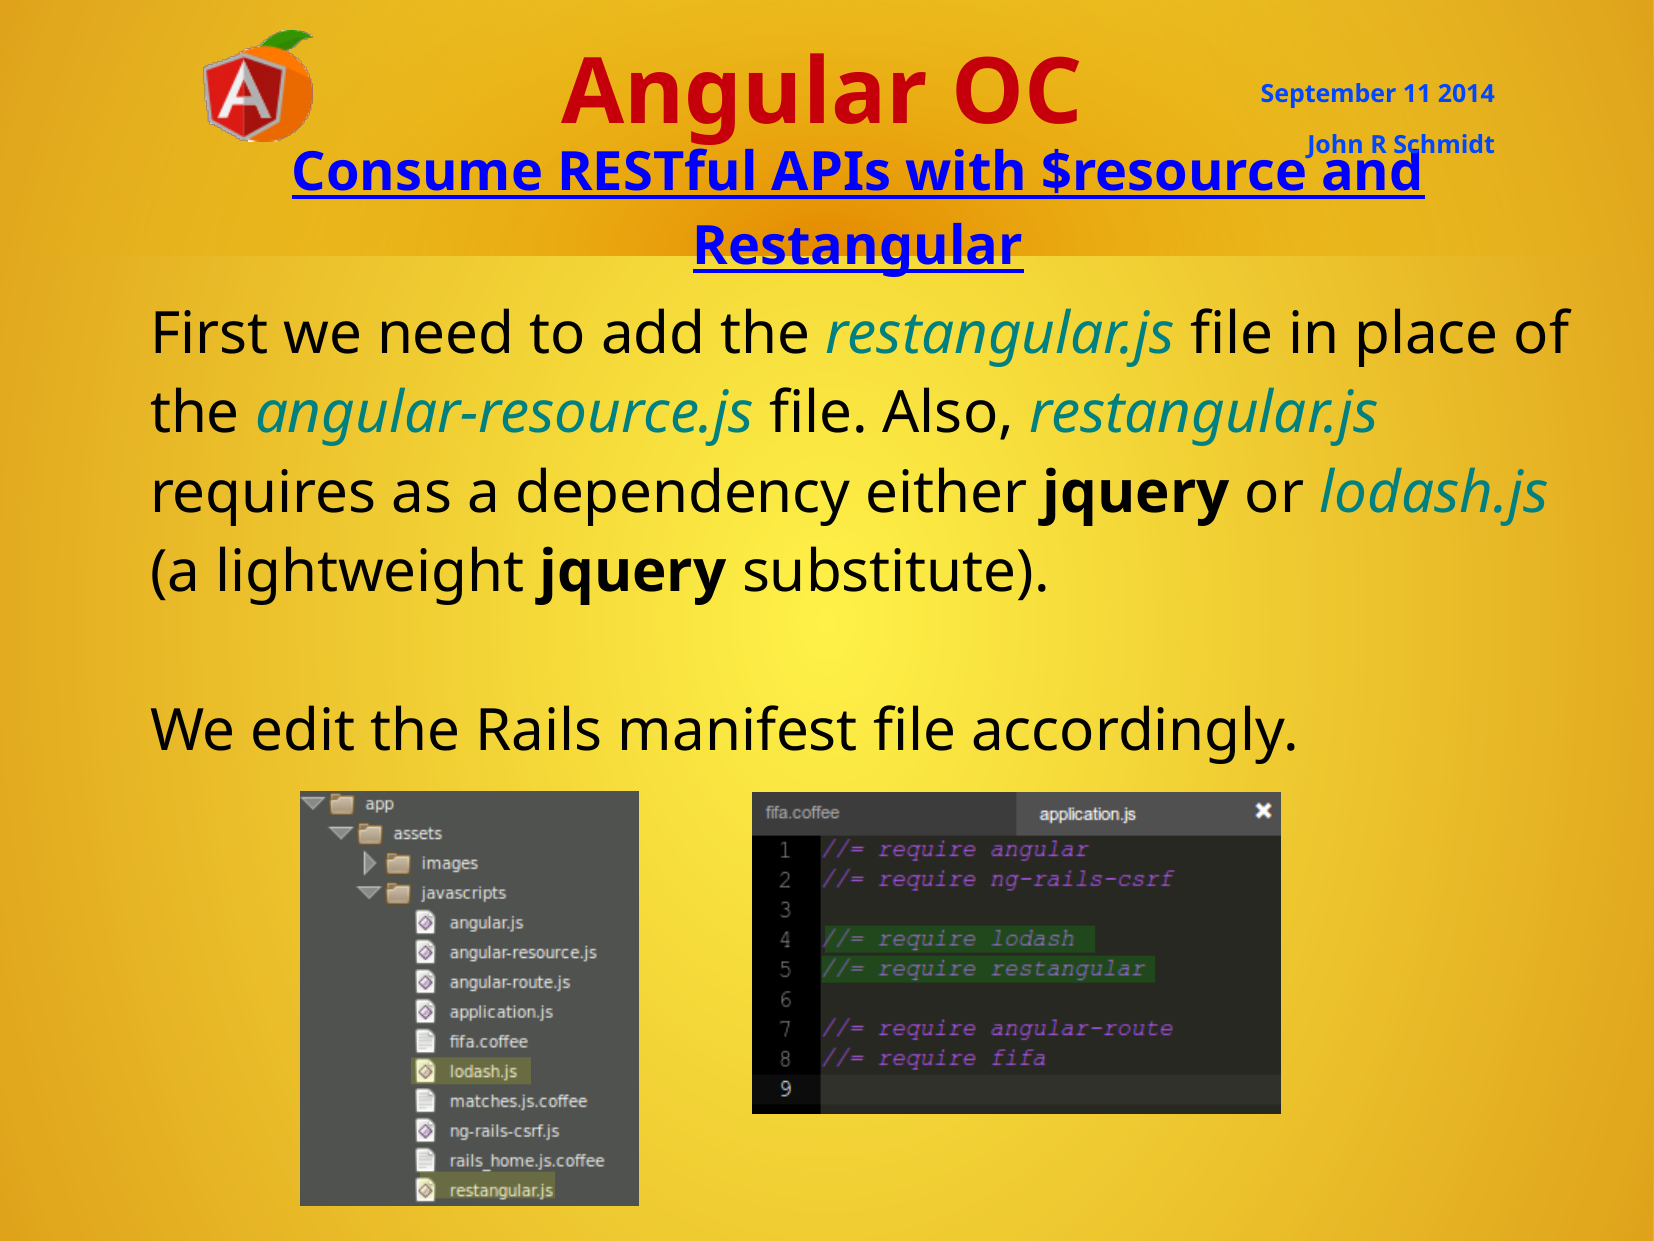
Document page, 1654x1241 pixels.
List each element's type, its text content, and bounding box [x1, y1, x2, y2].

subtitle First we need to add the restangular.js file in place of the angular-resource.js file. Also, restangular.js requires as a dependency either jquery or lodash.js (a lightweight jquery substitute). We edit the Rails manifest file accordingly. [150, 325, 1579, 733]
text_box September 11 2014 John R Schmidt [1200, 51, 1510, 143]
picture [300, 791, 639, 1206]
picture [202, 30, 316, 142]
text_box Consume RESTful APIs with $resource and Restangular [150, 175, 1567, 239]
picture [752, 792, 1281, 1114]
title Angular OC [560, 34, 1086, 142]
